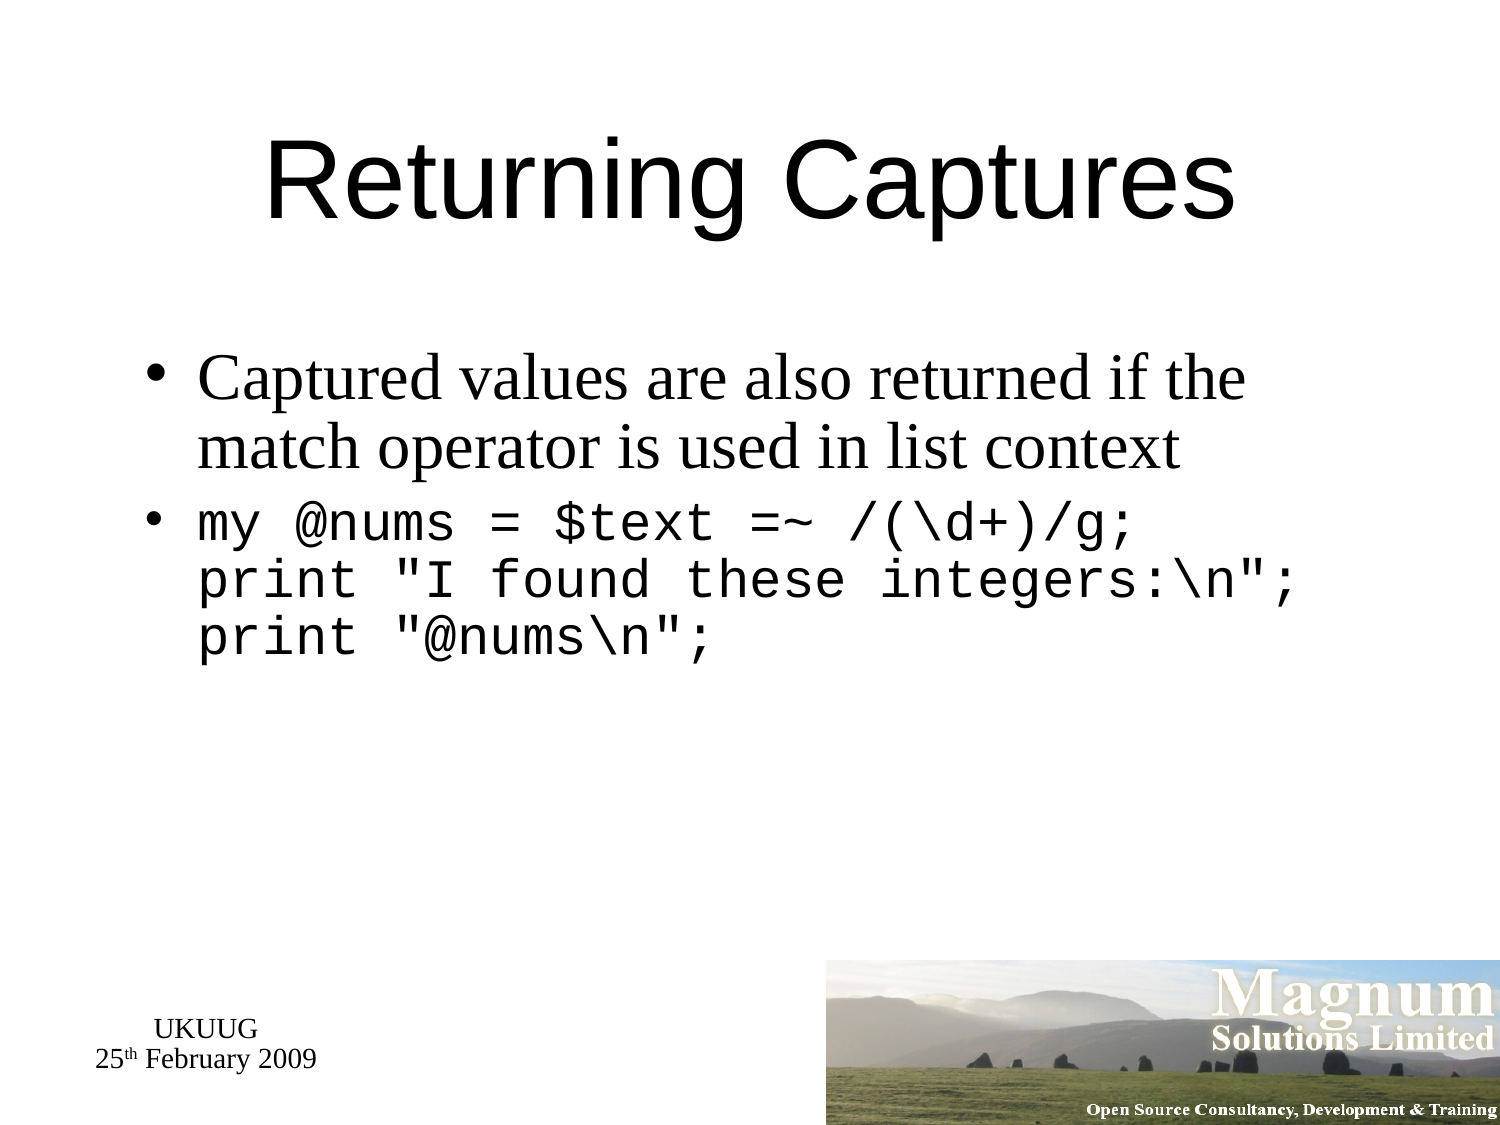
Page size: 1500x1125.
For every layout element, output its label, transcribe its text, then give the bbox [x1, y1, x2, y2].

list Captured values are also returned if the match operator is used in list context my @nums = $text =~ /(\d+)/g; print "I found these integers:\n"; print "@nums\n"; [112, 337, 1388, 1013]
title Returning Captures [112, 62, 1388, 250]
picture [826, 960, 1500, 1125]
